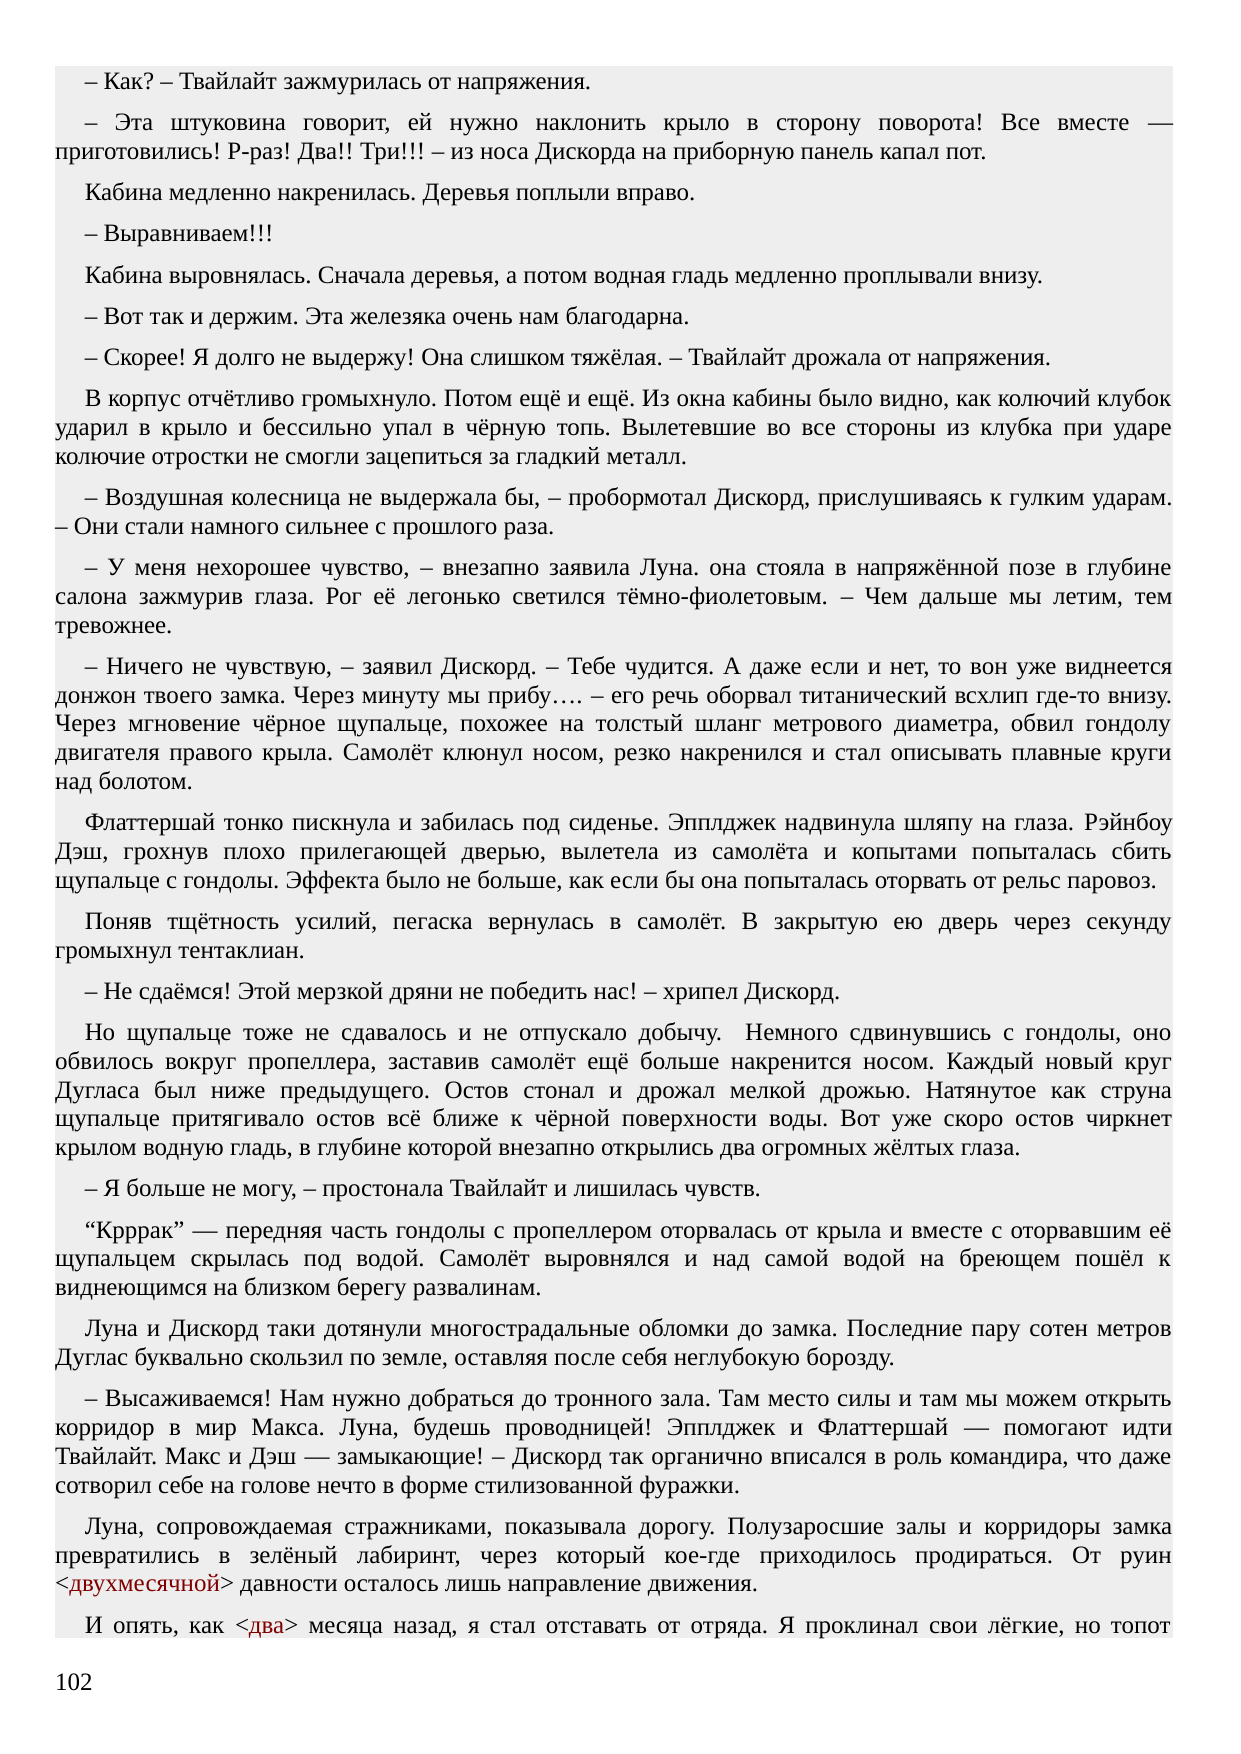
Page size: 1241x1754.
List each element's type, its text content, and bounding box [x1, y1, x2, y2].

text – Как? – Твайлайт зажмурилась от напряжения. [55, 66, 1173, 95]
text Кабина выровнялась. Сначала деревья, а потом водная гладь медленно проплывали внизу. [55, 260, 1173, 288]
text – Эта штуковина говорит, ей нужно наклонить крыло в сторону поворота! Все вместе — приготовились! Р-раз! Два!! Три!!! – из носа Дискорда на приборную панель капал пот. [55, 107, 1173, 165]
text Флаттершай тонко пискнула и забилась под сиденье. Эпплджек надвинула шляпу на глаза. Рэйнбоу Дэш, грохнув плохо прилегающей дверью, вылетела из самолёта и копытами попыталась сбить щупальце с гондолы. Эффекта было не больше, как если бы она попыталась оторвать от рельс паровоз. [55, 807, 1173, 893]
text – Выравниваем!!! [55, 218, 1173, 247]
text – Ничего не чувствую, – заявил Дискорд. – Тебе чудится. А даже если и нет, то вон уже виднеется донжон твоего замка. Через минуту мы прибу…. – его речь оборвал титанический всхлип где-то внизу. Через мгновение чёрное щупальце, похожее на толстый шланг метрового диаметра, обвил гондолу двигателя правого крыла. Самолёт клюнул носом, резко накренился и стал описывать плавные круги над болотом. [55, 651, 1173, 795]
text – Я больше не могу, – простонала Твайлайт и лишилась чувств. [55, 1173, 1173, 1202]
text – Не сдаёмся! Этой мерзкой дряни не победить нас! – хрипел Дискорд. [55, 976, 1173, 1005]
text Поняв тщётность усилий, пегаска вернулась в самолёт. В закрытую ею дверь через секунду громыхнул тентаклиан. [55, 906, 1173, 963]
text В корпус отчётливо громыхнуло. Потом ещё и ещё. Из окна кабины было видно, как колючий клубок ударил в крыло и бессильно упал в чёрную топь. Вылетевшие во все стороны из клубка при ударе колючие отростки не смогли зацепиться за гладкий металл. [55, 383, 1173, 470]
text – У меня нехорошее чувство, – внезапно заявила Луна. она стояла в напряжённой позе в глубине салона зажмурив глаза. Рог её легонько светился тёмно-фиолетовым. – Чем дальше мы летим, тем тревожнее. [55, 552, 1173, 638]
text – Скорее! Я долго не выдержу! Она слишком тяжёлая. – Твайлайт дрожала от напряжения. [55, 342, 1173, 371]
text “Крррак” — передняя часть гондолы с пропеллером оторвалась от крыла и вместе с оторвавшим её щупальцем скрылась под водой. Самолёт выровнялся и над самой водой на бреющем пошёл к виднеющимся на близком берегу развалинам. [55, 1215, 1173, 1301]
text Луна и Дискорд таки дотянули многострадальные обломки до замка. Последние пару сотен метров Дуглас буквально скользил по земле, оставляя после себя неглубокую борозду. [55, 1313, 1173, 1371]
text – Воздушная колесница не выдержала бы, – пробормотал Дискорд, прислушиваясь к гулким ударам. – Они стали намного сильнее с прошлого раза. [55, 482, 1173, 540]
text И опять, как <два> месяца назад, я стал отставать от отряда. Я проклинал свои лёгкие, но топот [55, 1610, 1173, 1638]
text Кабина медленно накренилась. Деревья поплыли вправо. [55, 177, 1173, 206]
text – Высаживаемся! Нам нужно добраться до тронного зала. Там место силы и там мы можем открыть корридор в мир Макса. Луна, будешь проводницей! Эпплджек и Флаттершай — помогают идти Твайлайт. Макс и Дэш — замыкающие! – Дискорд так органично вписался в роль командира, что даже сотворил себе на голове нечто в форме стилизованной фуражки. [55, 1383, 1173, 1498]
text Луна, сопровождаемая стражниками, показывала дорогу. Полузаросшие залы и корридоры замка превратились в зелёный лабиринт, через который кое-где приходилось продираться. От руин <двухмесячной> давности осталось лишь направление движения. [55, 1511, 1173, 1597]
text – Вот так и держим. Эта железяка очень нам благодарна. [55, 301, 1173, 330]
text Но щупальце тоже не сдавалось и не отпускало добычу. Немного сдвинувшись с гондолы, оно обвилось вокруг пропеллера, заставив самолёт ещё больше накренится носом. Каждый новый круг Дугласа был ниже предыдущего. Остов стонал и дрожал мелкой дрожью. Натянутое как струна щупальце притягивало остов всё ближе к чёрной поверхности воды. Вот уже скоро остов чиркнет крылом водную гладь, в глубине которой внезапно открылись два огромных жёлтых глаза. [55, 1017, 1173, 1161]
